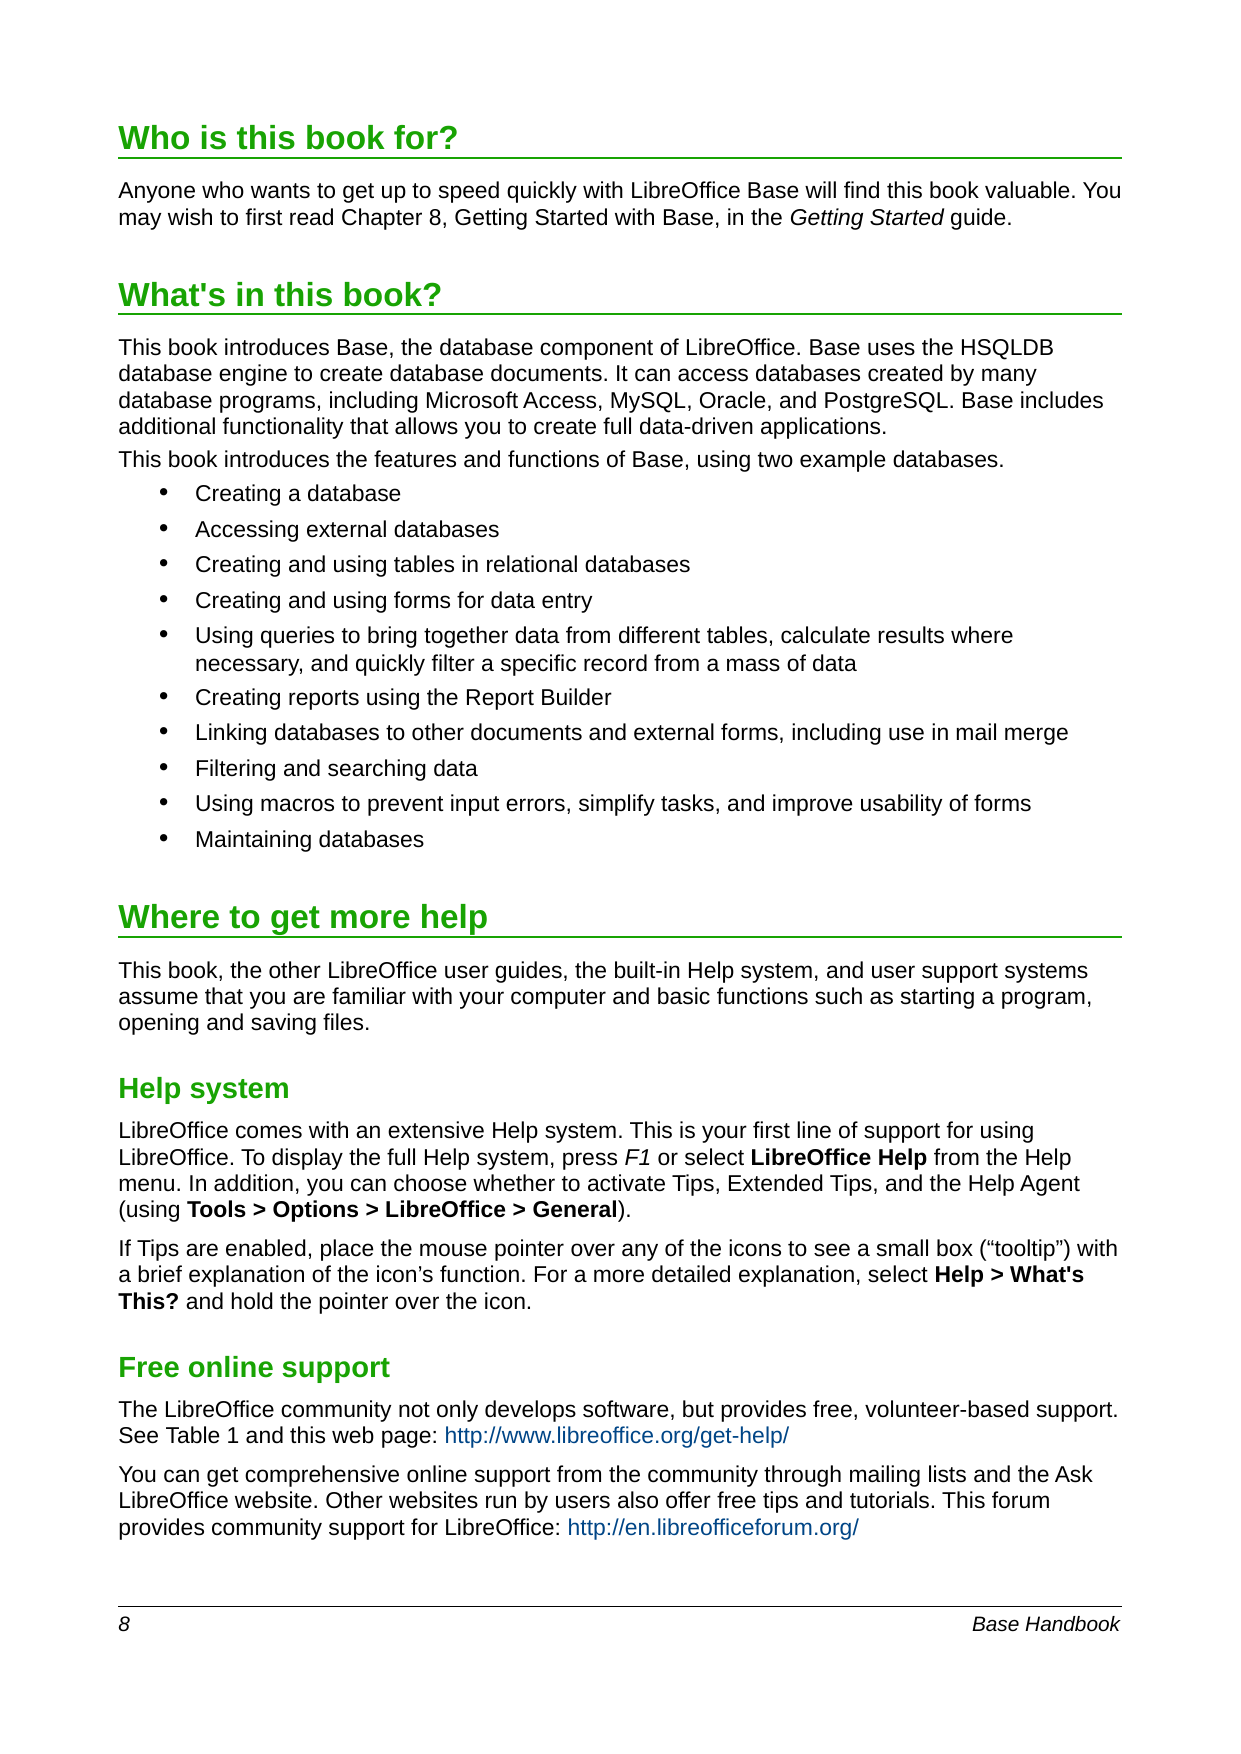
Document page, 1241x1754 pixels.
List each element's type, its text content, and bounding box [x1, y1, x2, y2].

list This book introduces Base, the database component of LibreOffice. Base uses the HSQLDB database engine to create database documents. It can access databases created by many database programs, including Microsoft Access, MySQL, Oracle, and PostgreSQL. Base includes additional functionality that allows you to create full data-driven applications. [118, 334, 1122, 439]
subtitle What's in this book? [118, 274, 1122, 313]
text The LibreOffice community not only develops software, but provides free, volunteer-based support. See Table 1 and this web page: http://www.libreoffice.org/get-help/ [118, 1396, 1122, 1448]
subtitle Where to get more help [118, 897, 1122, 936]
subtitle Who is this book for? [118, 118, 1122, 157]
list Using queries to bring together data from different tables, calculate results where necessary, and quickly filter a specific record from a mass of data [156, 620, 1122, 676]
list Accessing external databases [156, 514, 1122, 543]
list Maintaining databases [156, 824, 1122, 853]
list Filtering and searching data [156, 753, 1122, 782]
list Creating and using tables in relational databases [156, 549, 1122, 579]
text LibreOffice comes with an extensive Help system. This is your first line of support for using LibreOffice. To display the full Help system, press F1 or select LibreOffice Help from the Help menu. In addition, you can choose whether to activate Tips, Extended Tips, and the Help Agent (using Tools > Options > LibreOffice > General). [118, 1117, 1122, 1222]
subtitle Help system [118, 1071, 1122, 1105]
text You can get comprehensive online support from the community through mailing lists and the Ask LibreOffice website. Other websites run by users also offer free tips and tutorials. This forum provides community support for LibreOffice: http://en.libreofficeforum.org/ [118, 1461, 1122, 1540]
list Creating reports using the Report Builder [156, 682, 1122, 711]
text This book, the other LibreOffice user guides, the built-in Help system, and user support systems assume that you are familiar with your computer and basic functions such as starting a program, opening and saving files. [118, 957, 1122, 1036]
list Creating a database [156, 479, 1122, 508]
text Anyone who wants to get up to speed quickly with LibreOffice Base will find this book valuable. You may wish to first read Chapter 8, Getting Started with Base, in the Getting Started guide. [118, 177, 1122, 230]
list Creating and using forms for data entry [156, 585, 1122, 614]
text If Tips are enabled, place the mouse pointer over any of the icons to see a small box (“tooltip”) with a brief explanation of the icon’s function. For a more detailed explanation, select Help > What's This? and hold the pointer over the icon. [118, 1235, 1122, 1314]
list This book introduces the features and functions of Base, using two example databases. [118, 446, 1122, 472]
list Linking databases to other documents and external forms, including use in mail merge [156, 717, 1122, 747]
subtitle Free online support [118, 1349, 1122, 1383]
list Using macros to prevent input errors, simplify tasks, and improve usability of forms [156, 788, 1122, 817]
